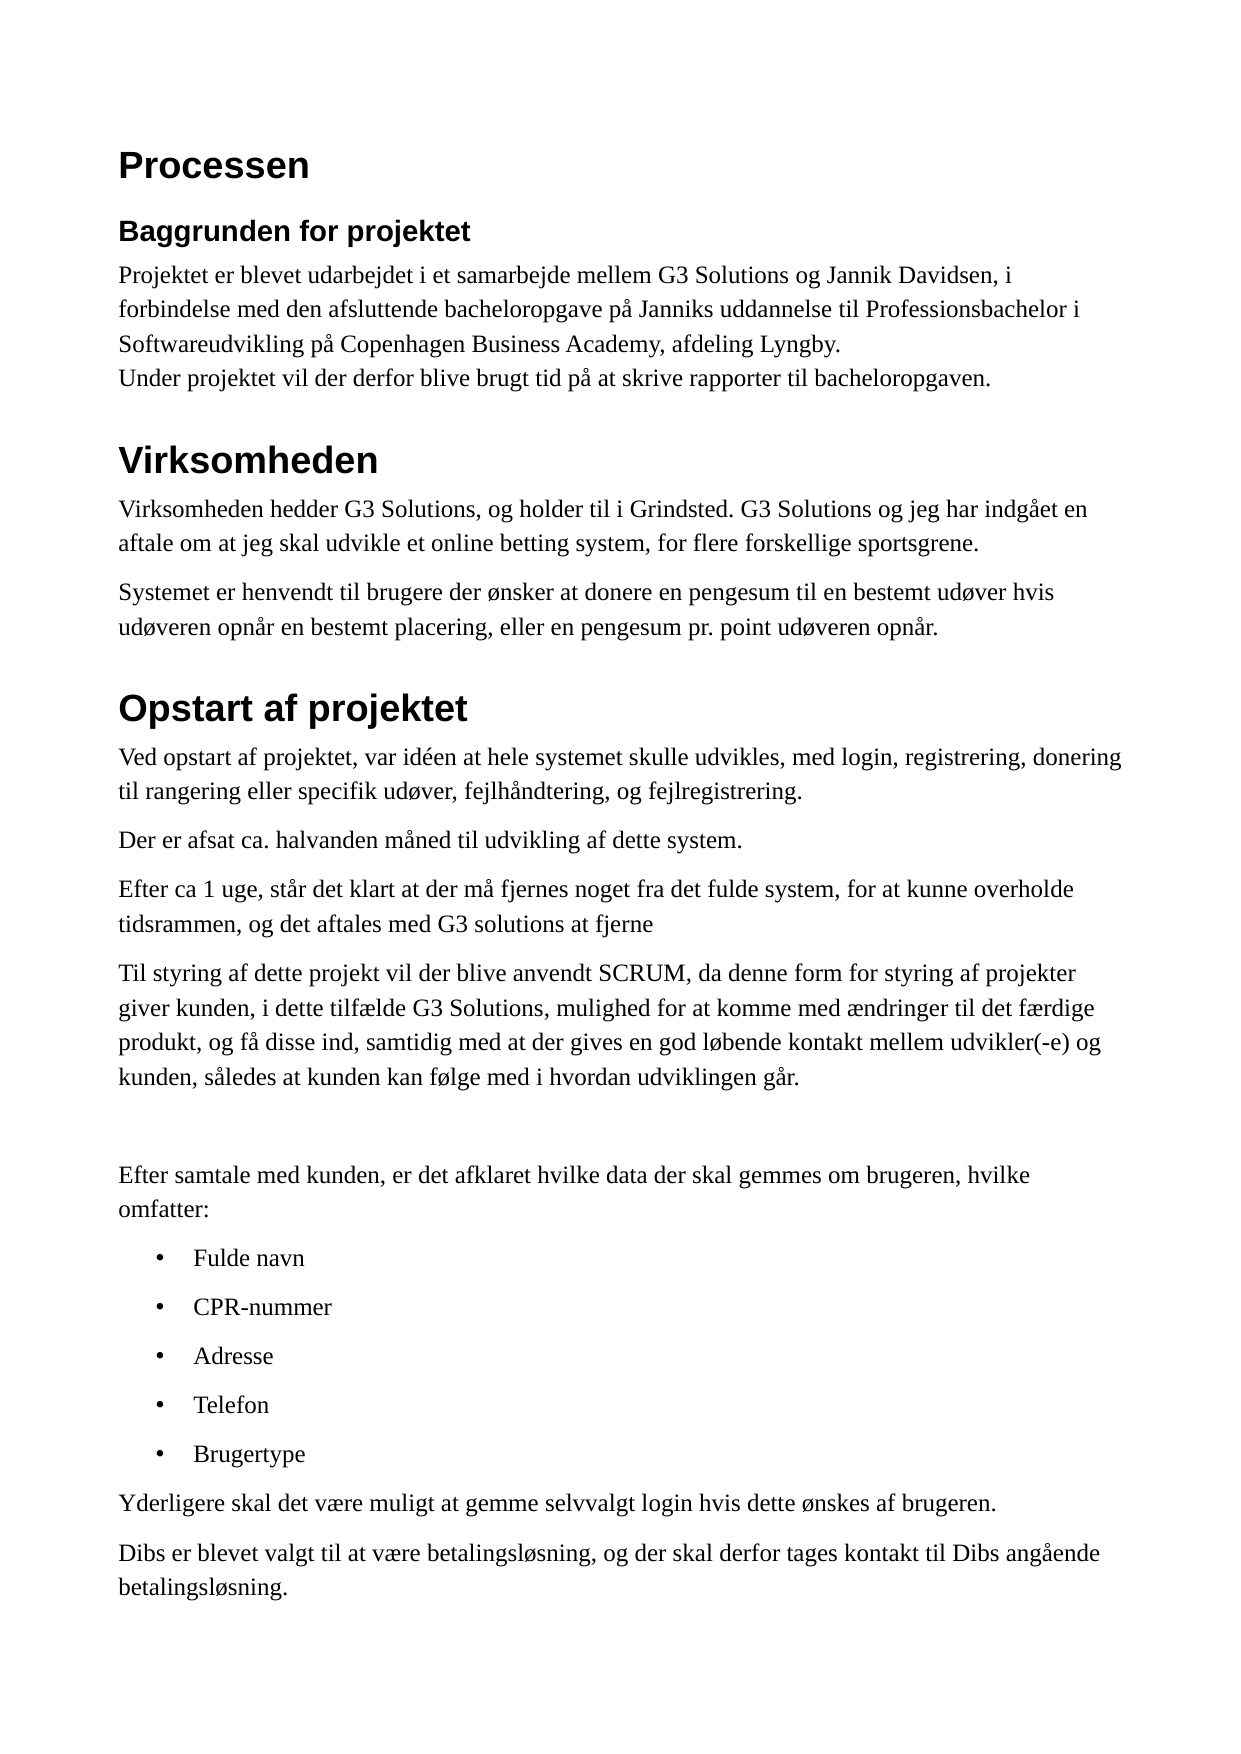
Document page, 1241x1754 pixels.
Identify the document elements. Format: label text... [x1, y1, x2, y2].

subtitle Virksomheden [118, 438, 1122, 481]
text Ved opstart af projektet, var idéen at hele systemet skulle udvikles, med login, registrering, donering til rangering eller specifik udøver, fejlhåndtering, og fejlregistrering. [118, 742, 1122, 805]
list Telefon [156, 1390, 1122, 1419]
subtitle Opstart af projektet [118, 686, 1122, 729]
text Efter ca 1 uge, står det klart at der må fjernes noget fra det fulde system, for at kunne overholde tidsrammen, og det aftales med G3 solutions at fjerne [118, 874, 1122, 938]
list Adresse [156, 1341, 1122, 1370]
text Systemet er henvendt til brugere der ønsker at donere en pengesum til en bestemt udøver hvis udøveren opnår en bestemt placering, eller en pengesum pr. point udøveren opnår. [118, 577, 1122, 641]
subtitle Processen [118, 143, 1122, 187]
text Der er afsat ca. halvanden måned til udvikling af dette system. [118, 826, 1122, 854]
subtitle Baggrunden for projektet [118, 214, 1122, 248]
text Efter samtale med kunden, er det afklaret hvilke data der skal gemmes om brugeren, hvilke omfatter: [118, 1160, 1122, 1223]
text Yderligere skal det være muligt at gemme selvvalgt login hvis dette ønskes af brugeren. [118, 1488, 1122, 1517]
text Dibs er blevet valgt til at være betalingsløsning, og der skal derfor tages kontakt til Dibs angående betalingsløsning. [118, 1538, 1122, 1601]
list Fulde navn [156, 1243, 1122, 1272]
text Virksomheden hedder G3 Solutions, og holder til i Grindsted. G3 Solutions og jeg har indgået en aftale om at jeg skal udvikle et online betting system, for flere forskellige sportsgrene. [118, 494, 1122, 557]
list Brugertype [156, 1439, 1122, 1468]
text Til styring af dette projekt vil der blive anvendt SCRUM, da denne form for styring af projekter giver kunden, i dette tilfælde G3 Solutions, mulighed for at komme med ændringer til det færdige produkt, og få disse ind, samtidig med at der gives en god løbende kontakt mellem udvikler(-e) og kunden, således at kunden kan følge med i hvordan udviklingen går. [118, 958, 1122, 1090]
text Projektet er blevet udarbejdet i et samarbejde mellem G3 Solutions og Jannik Davidsen, i forbindelse med den afsluttende bacheloropgave på Janniks uddannelse til Professionsbachelor i Softwareudvikling på Copenhagen Business Academy, afdeling Lyngby. Under projektet vil der derfor blive brugt tid på at skrive rapporter til bacheloropgaven. [118, 260, 1122, 392]
list CPR-nummer [156, 1292, 1122, 1321]
